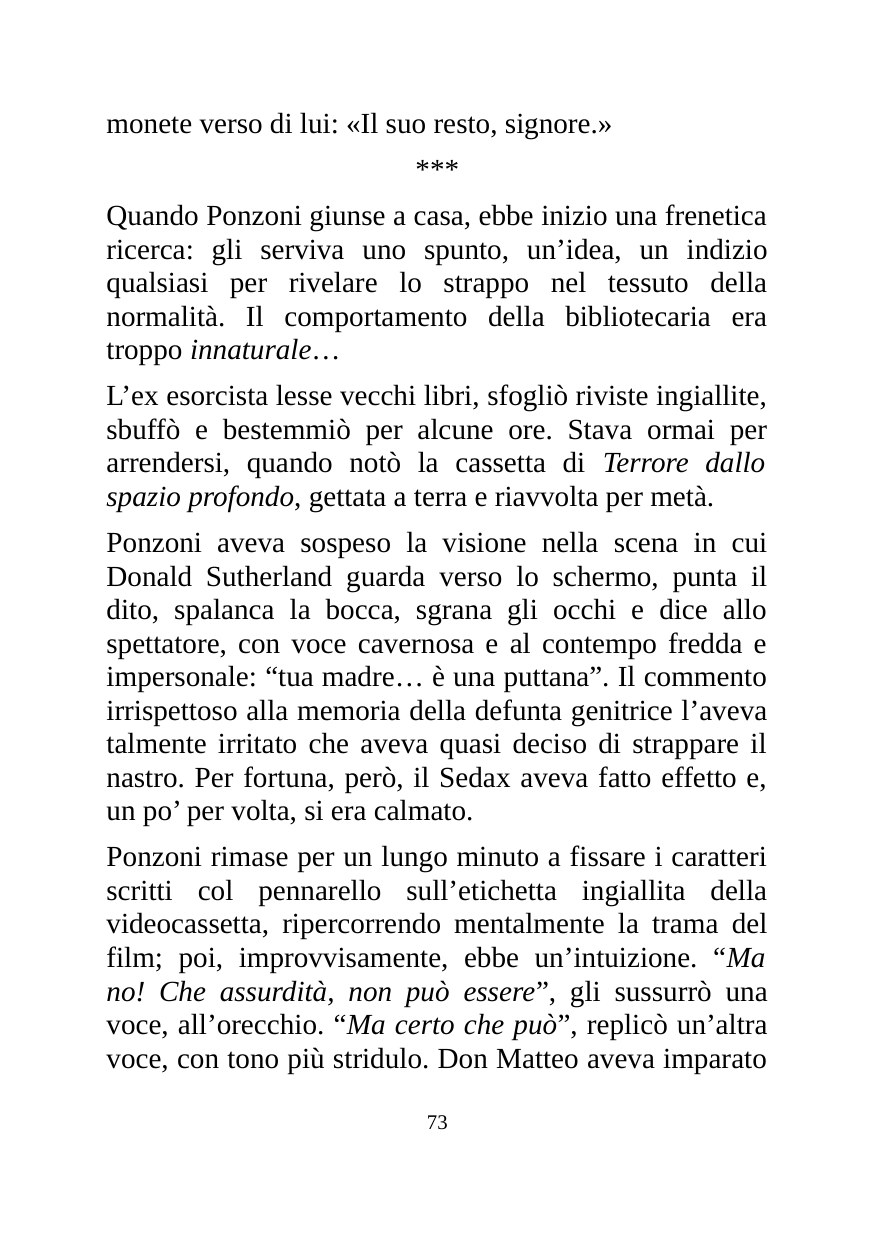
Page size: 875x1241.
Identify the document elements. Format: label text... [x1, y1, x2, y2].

text Quando Ponzoni giunse a casa, ebbe inizio una frenetica ricerca: gli serviva uno spunto, un’idea, un indizio qualsiasi per rivelare lo strappo nel tessuto della normalità. Il comportamento della bibliotecaria era troppo innaturale… [106, 198, 768, 366]
text monete verso di lui: «Il suo resto, signore.» [106, 106, 768, 140]
text *** [106, 152, 768, 186]
text L’ex esorcista lesse vecchi libri, sfogliò riviste ingiallite, sbuffò e bestemmiò per alcune ore. Stava ormai per arrendersi, quando notò la cassetta di Terrore dallo spazio profondo, gettata a terra e riavvolta per metà. [106, 378, 768, 513]
text Ponzoni aveva sospeso la visione nella scena in cui Donald Sutherland guarda verso lo schermo, punta il dito, spalanca la bocca, sgrana gli occhi e dice allo spettatore, con voce cavernosa e al contempo fredda e impersonale: “tua madre… è una puttana”. Il commento irrispettoso alla memoria della defunta genitrice l’aveva talmente irritato che aveva quasi deciso di strappare il nastro. Per fortuna, però, il Sedax aveva fatto effetto e, un po’ per volta, si era calmato. [106, 525, 768, 827]
text Ponzoni rimase per un lungo minuto a fissare i caratteri scritti col pennarello sull’etichetta ingiallita della videocassetta, ripercorrendo mentalmente la trama del film; poi, improvvisamente, ebbe un’intuizione. “Ma no! Che assurdità, non può essere”, gli sussurrò una voce, all’orecchio. “Ma certo che può”, replicò un’altra voce, con tono più stridulo. Don Matteo aveva imparato [106, 839, 768, 1074]
